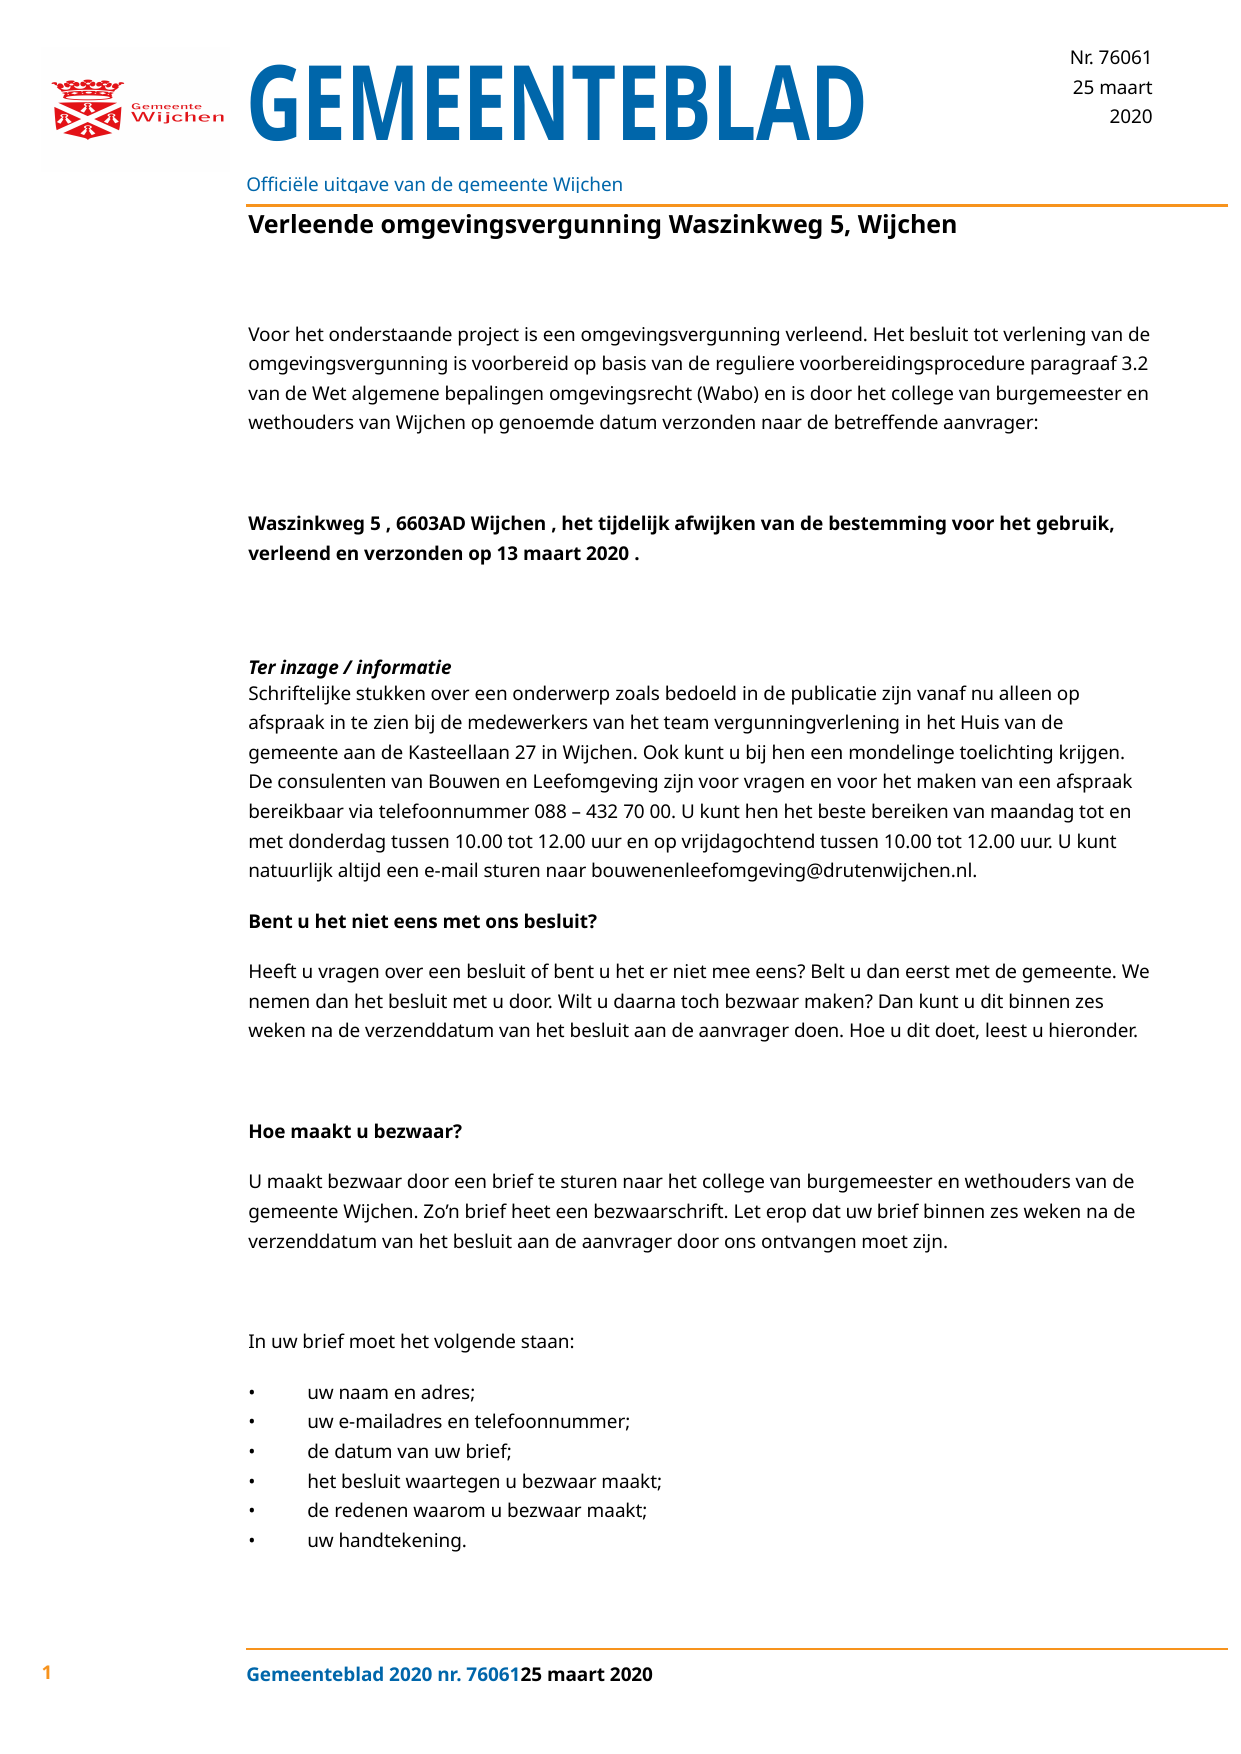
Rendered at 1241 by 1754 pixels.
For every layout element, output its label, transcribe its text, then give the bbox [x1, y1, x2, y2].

list de datum van uw brief; [248, 1438, 1152, 1464]
text Ter inzage / informatie [248, 654, 1152, 680]
text Voor het onderstaande project is een omgevingsvergunning verleend. Het besluit tot verlening van de omgevingsvergunning is voorbereid op basis van de reguliere voorbereidingsprocedure paragraaf 3.2 van de Wet algemene bepalingen omgevingsrecht (Wabo) en is door het college van burgemeester en wethouders van Wijchen op genoemde datum verzonden naar de betreffende aanvrager: [248, 321, 1152, 435]
text In uw brief moet het volgende staan: [248, 1329, 1152, 1354]
text Hoe maakt u bezwaar? [248, 1118, 1152, 1144]
text Waszinkweg 5 , 6603AD Wijchen , het tijdelijk afwijken van de bestemming voor het gebruik, verleend en verzonden op 13 maart 2020 . [248, 510, 1152, 566]
text Bent u het niet eens met ons besluit? [248, 908, 1152, 934]
text Verleende omgevingsvergunning Waszinkweg 5, Wijchen [248, 207, 1152, 241]
list de redenen waarom u bezwaar maakt; [248, 1497, 1152, 1523]
picture [41, 47, 231, 172]
text U maakt bezwaar door een brief te sturen naar het college van burgemeester en wethouders van de gemeente Wijchen. Zo’n brief heet een bezwaarschrift. Let erop dat uw brief binnen zes weken na de verzenddatum van het besluit aan de aanvrager door ons ontvangen moet zijn. [248, 1169, 1152, 1254]
list uw e-mailadres en telefoonnummer; [248, 1409, 1152, 1434]
list het besluit waartegen u bezwaar maakt; [248, 1468, 1152, 1494]
list uw handtekening. [248, 1527, 1152, 1553]
text Heeft u vragen over een besluit of bent u het er niet mee eens? Belt u dan eerst met de gemeente. We nemen dan het besluit met u door. Wilt u daarna toch bezwaar maken? Dan kunt u dit binnen zes weken na de verzenddatum van het besluit aan de aanvrager doen. Hoe u dit doet, leest u hieronder. [248, 958, 1152, 1043]
text Schriftelijke stukken over een onderwerp zoals bedoeld in de publicatie zijn vanaf nu alleen op afspraak in te zien bij de medewerkers van het team vergunningverlening in het Huis van de gemeente aan de Kasteellaan 27 in Wijchen. Ook kunt u bij hen een mondelinge toelichting krijgen. De consulenten van Bouwen en Leefomgeving zijn voor vragen en voor het maken van een afspraak bereikbaar via telefoonnummer 088 – 432 70 00. U kunt hen het beste bereiken van maandag tot en met donderdag tussen 10.00 tot 12.00 uur en op vrijdagochtend tussen 10.00 tot 12.00 uur. U kunt natuurlijk altijd een e-mail sturen naar bouwenenleefomgeving@drutenwijchen.nl. [248, 680, 1152, 883]
list uw naam en adres; [248, 1379, 1152, 1405]
